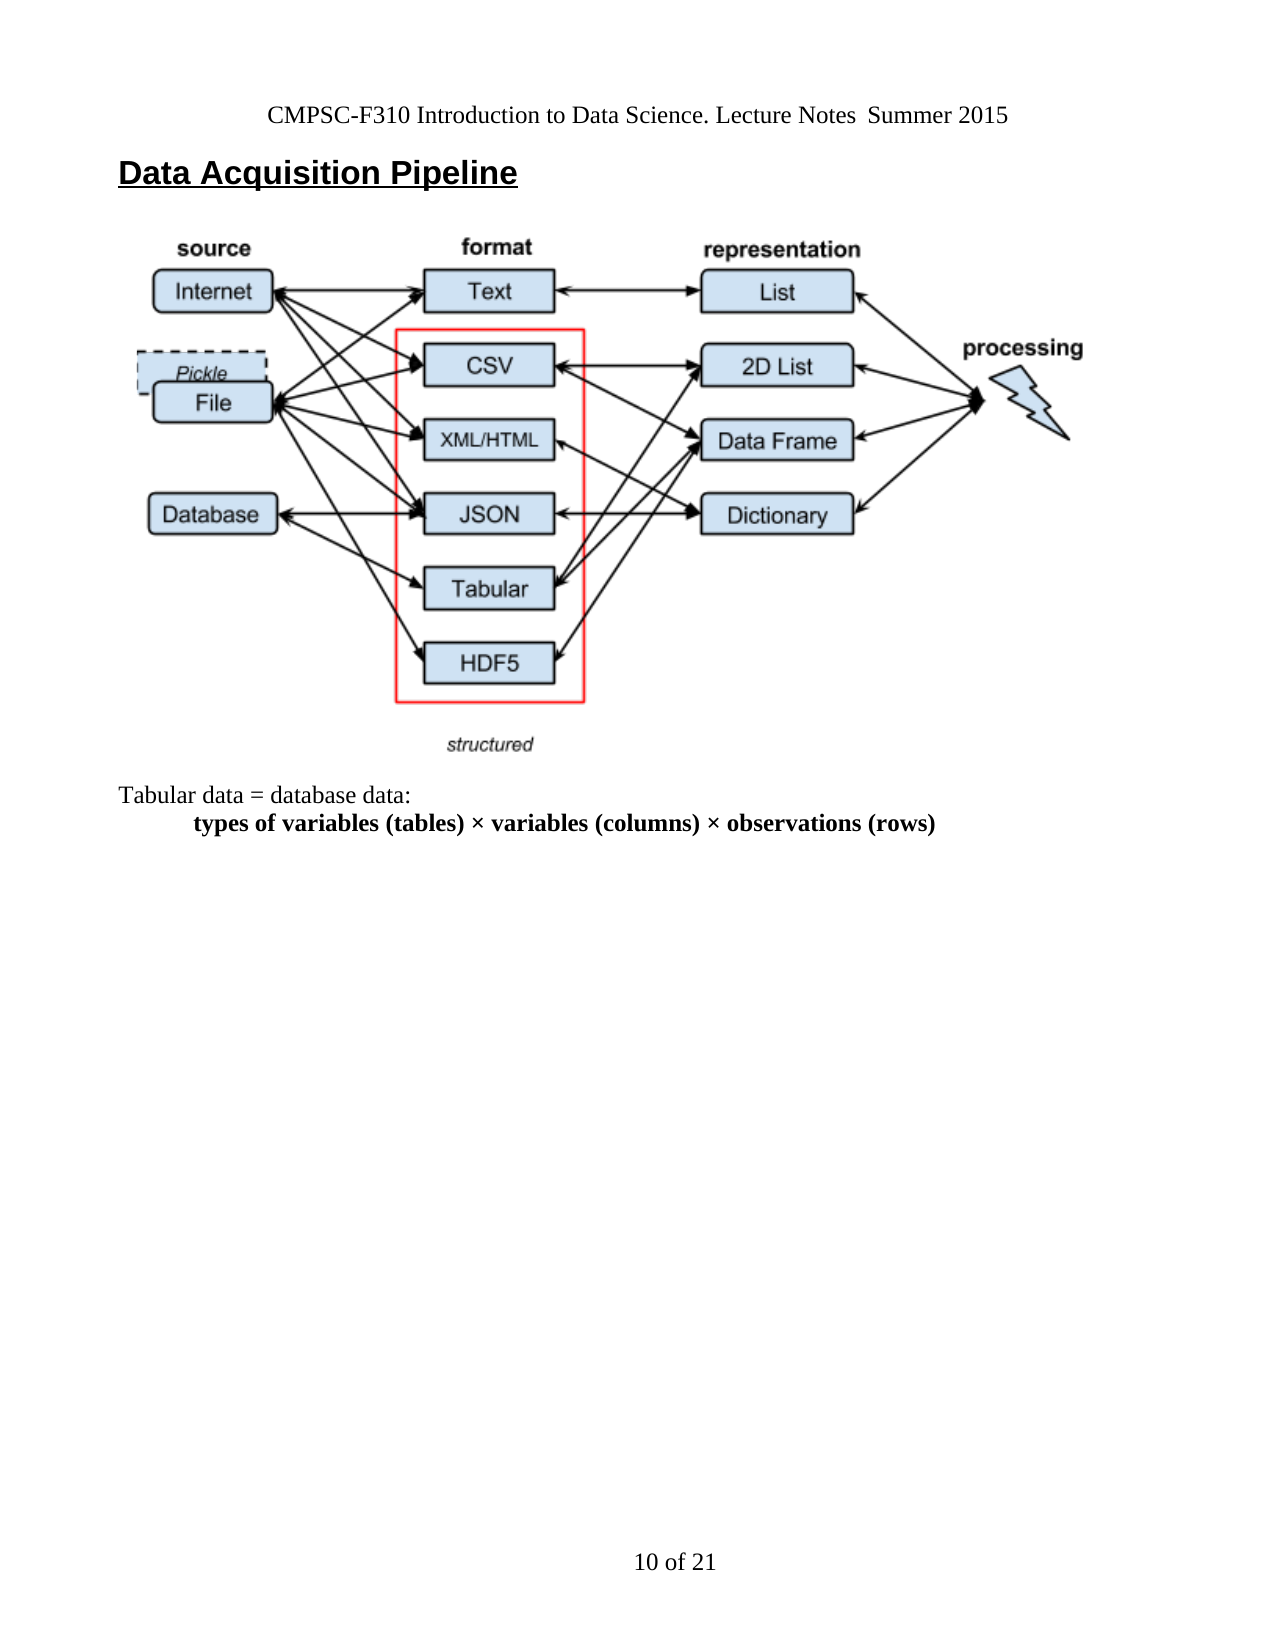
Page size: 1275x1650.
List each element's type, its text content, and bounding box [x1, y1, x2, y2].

text types of variables (tables) × variables (columns) × observations (rows) [118, 809, 1157, 837]
text Tabular data = database data: [118, 781, 1157, 809]
picture [136, 222, 1097, 763]
subtitle Data Acquisition Pipeline [118, 154, 1157, 191]
